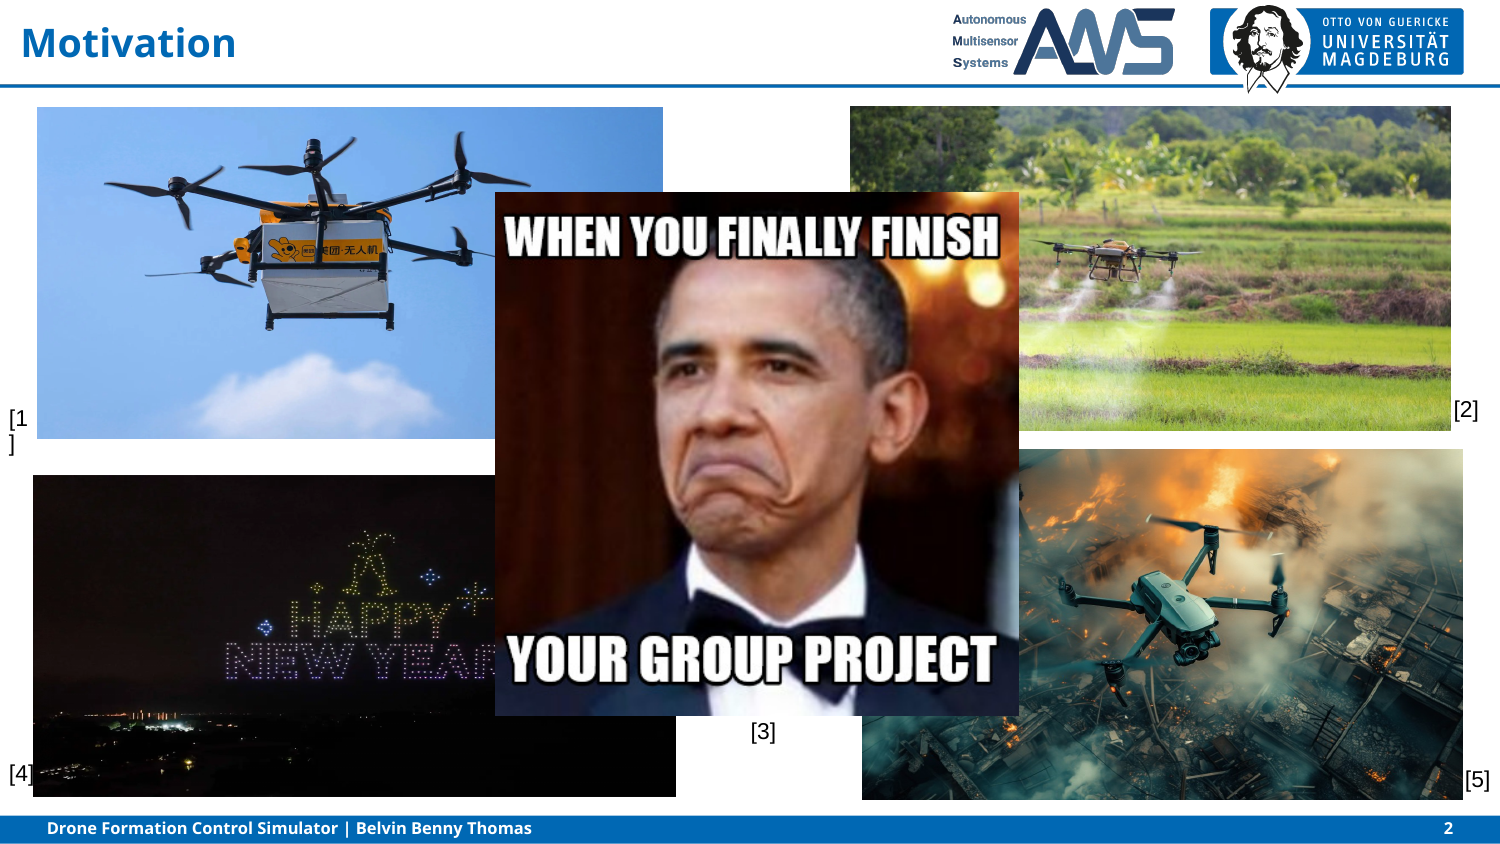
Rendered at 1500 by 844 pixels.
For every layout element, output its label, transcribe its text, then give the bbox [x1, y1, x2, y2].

text_box [5] [1450, 758, 1500, 800]
picture [0, 0, 1500, 103]
text_box [1] [0, 397, 50, 439]
text_box [2] [1438, 389, 1500, 431]
title Motivation [0, 0, 943, 86]
text_box [3] [735, 710, 792, 755]
picture [33, 106, 1463, 800]
text_box [4] [0, 753, 33, 797]
